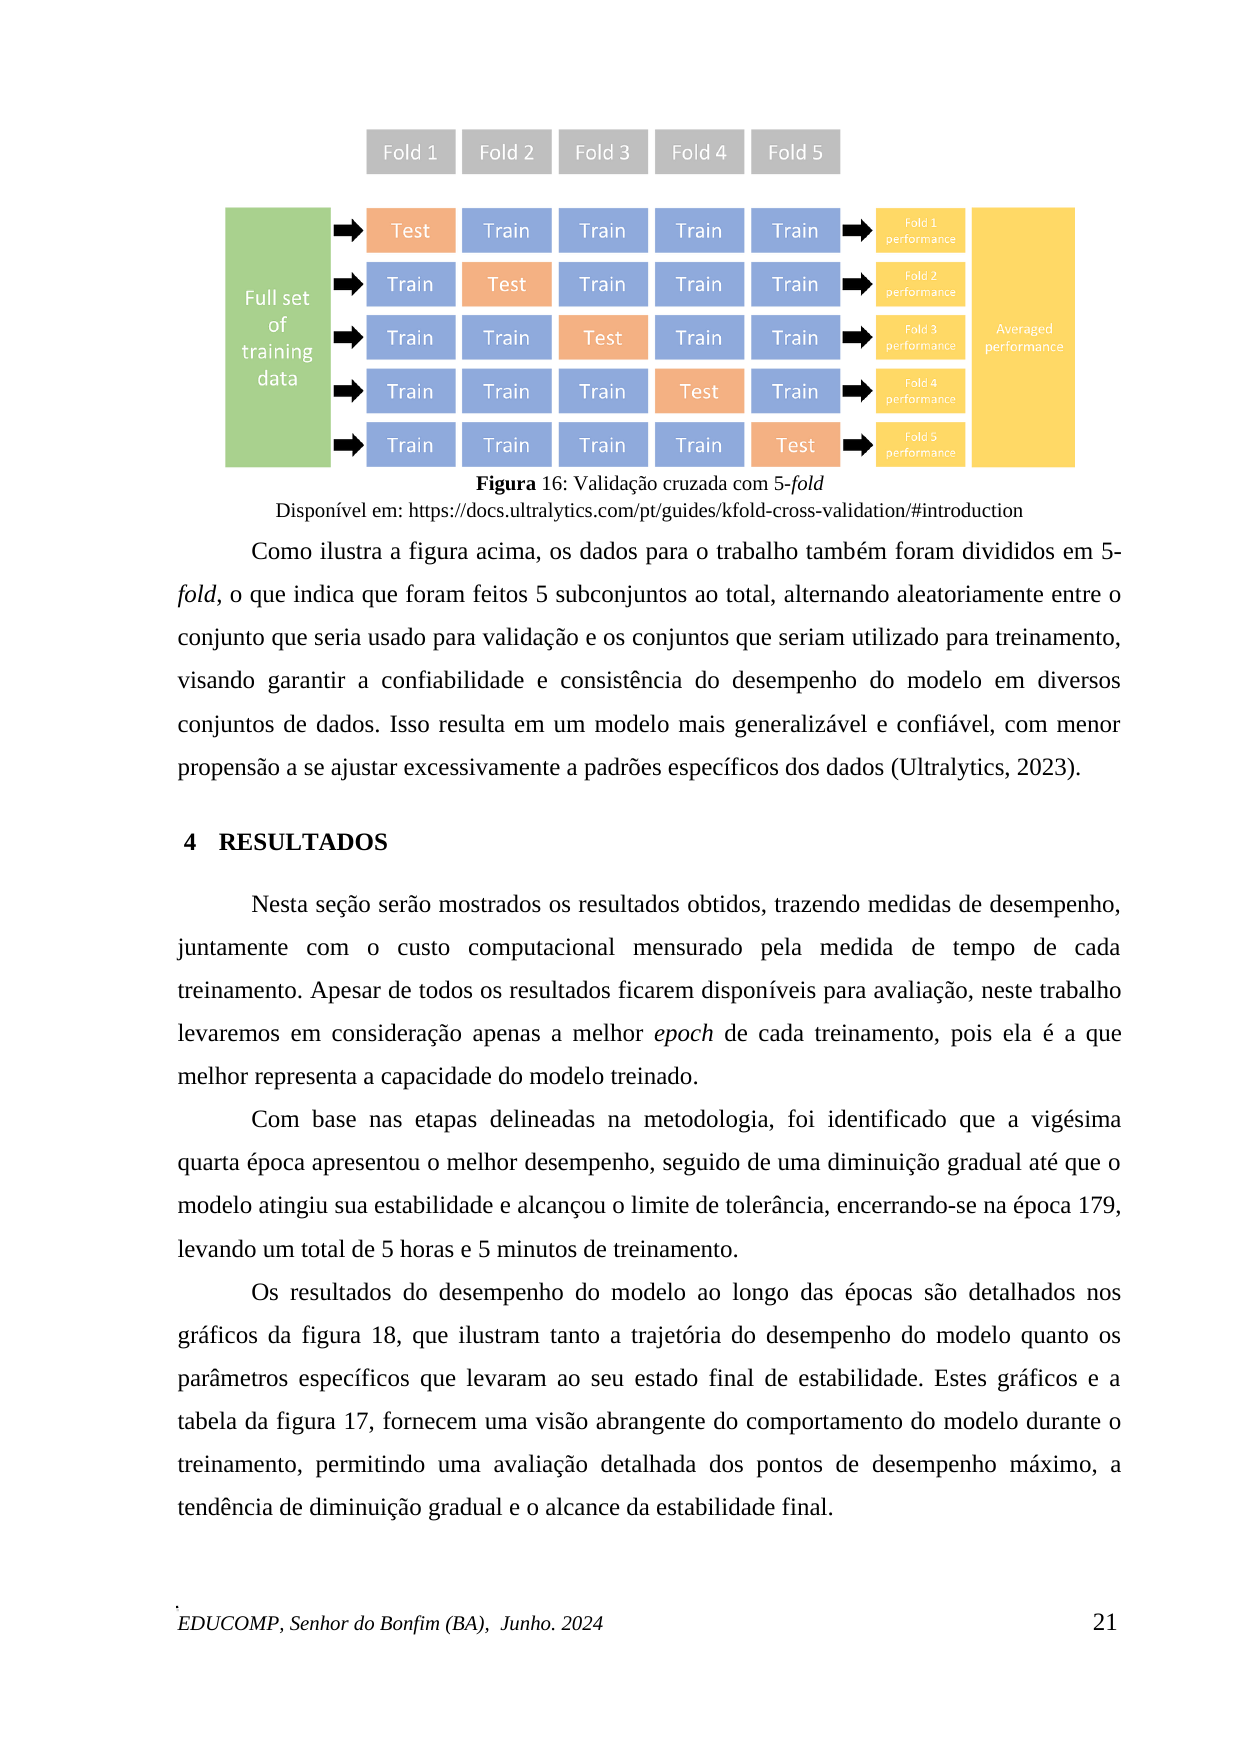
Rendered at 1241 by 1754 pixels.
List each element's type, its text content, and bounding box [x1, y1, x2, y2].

picture [224, 128, 1075, 471]
text Como ilustra a figura acima, os dados para o trabalho também foram divididos em 5-fold, o que indica que foram feitos 5 subconjuntos ao total, alternando aleatoriamente entre o conjunto que seria usado para validação e os conjuntos que seriam utilizado para treinamento, visando garantir a confiabilidade e consistência do desempenho do modelo em diversos conjuntos de dados. Isso resulta em um modelo mais generalizável e confiável, com menor propensão a se ajustar excessivamente a padrões específicos dos dados (Ultralytics, 2023). [177, 468, 1122, 781]
text Nesta seção serão mostrados os resultados obtidos, trazendo medidas de desempenho, juntamente com o custo computacional mensurado pela medida de tempo de cada treinamento. Apesar de todos os resultados ficarem disponíveis para avaliação, neste trabalho levaremos em consideração apenas a melhor epoch de cada treinamento, pois ela é a que melhor representa a capacidade do modelo treinado. [177, 889, 1122, 1090]
text Com base nas etapas delineadas na metodologia, foi identificado que a vigésima quarta época apresentou o melhor desempenho, seguido de uma diminuição gradual até que o modelo atingiu sua estabilidade e alcançou o limite de tolerância, encerrando-se na época 179, levando um total de 5 horas e 5 minutos de treinamento. [177, 1104, 1122, 1262]
text Figura 16: Validação cruzada com 5-fold [224, 471, 1075, 494]
subtitle resultados [177, 827, 1122, 856]
text Disponível em: https://docs.ultralytics.com/pt/guides/kfold-cross-validation/#introduction [224, 498, 1075, 522]
text Os resultados do desempenho do modelo ao longo das épocas são detalhados nos gráficos da figura 18, que ilustram tanto a trajetória do desempenho do modelo quanto os parâmetros específicos que levaram ao seu estado final de estabilidade. Estes gráficos e a tabela da figura 17, fornecem uma visão abrangente do comportamento do modelo durante o treinamento, permitindo uma avaliação detalhada dos pontos de desempenho máximo, a tendência de diminuição gradual e o alcance da estabilidade final. [177, 1277, 1122, 1521]
